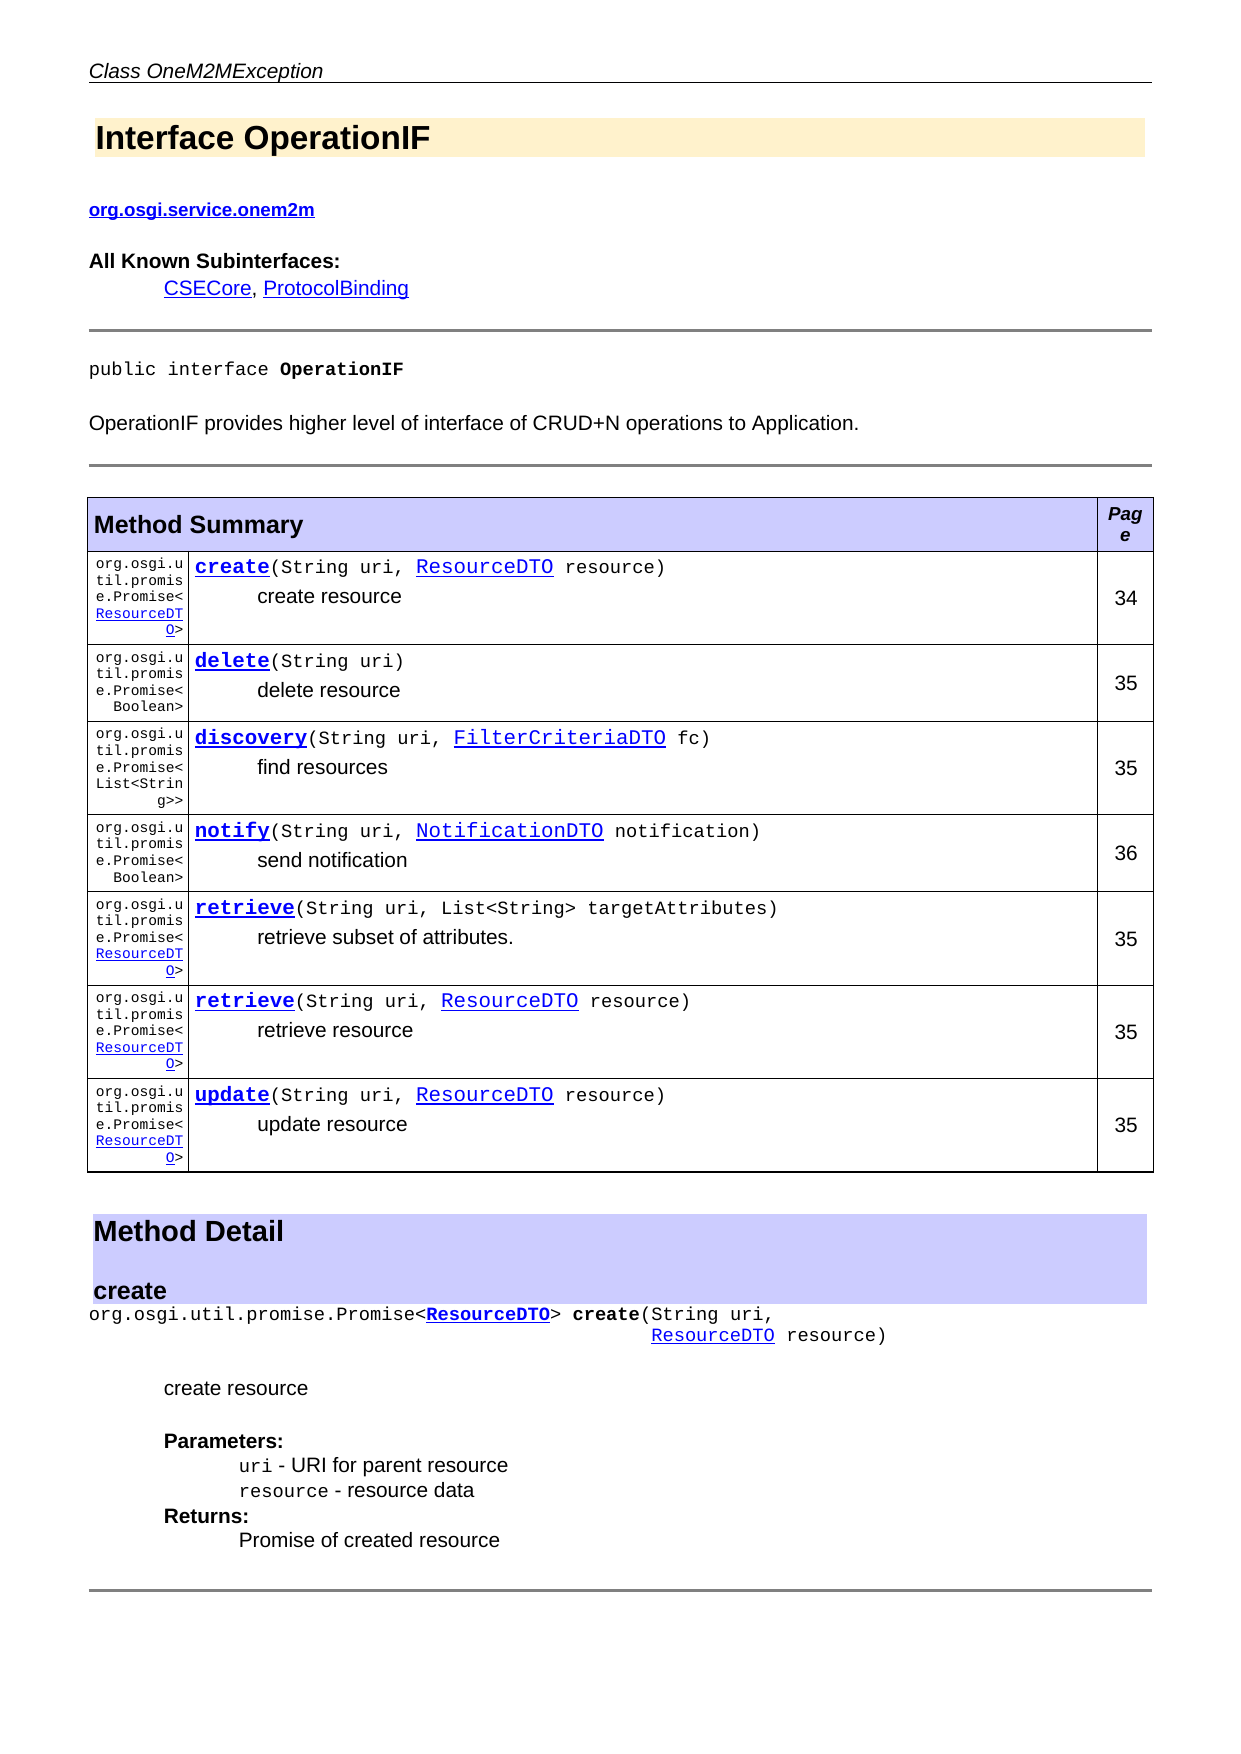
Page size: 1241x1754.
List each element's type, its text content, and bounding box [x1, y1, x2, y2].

text CSECore, ProtocolBinding [163, 276, 1152, 299]
text Promise of created resource [238, 1527, 1152, 1551]
table_cell 34 [1098, 552, 1153, 644]
table_cell org.osgi.util.promise.Promise<ResourceDTO> [88, 552, 188, 644]
table_cell notify(String uri, NotificationDTO notification) send notification [189, 815, 1097, 891]
table_cell 36 [1098, 815, 1153, 891]
table_header Method Summary [88, 498, 1097, 551]
table_header Page [1098, 498, 1153, 551]
table_cell 35 [1098, 645, 1153, 721]
table_cell create(String uri, ResourceDTO resource) create resource [189, 552, 1097, 644]
text Parameters: [163, 1429, 1152, 1453]
subtitle Interface OperationIF [95, 118, 1145, 157]
table_cell update(String uri, ResourceDTO resource) update resource [189, 1079, 1097, 1171]
text resource - resource data [238, 1478, 1152, 1503]
text uri - URI for parent resource [238, 1453, 1152, 1478]
text OperationIF provides higher level of interface of CRUD+N operations to Application. [88, 411, 1152, 434]
subtitle create [93, 1276, 1147, 1304]
text create resource [163, 1376, 1152, 1400]
table_cell org.osgi.util.promise.Promise<Boolean> [88, 815, 188, 891]
table_cell 35 [1098, 892, 1153, 984]
text org.osgi.service.onem2m [88, 198, 1152, 220]
table_cell org.osgi.util.promise.Promise<List<String>> [88, 722, 188, 814]
table_cell retrieve(String uri, ResourceDTO resource) retrieve resource [189, 986, 1097, 1078]
table_cell 35 [1098, 722, 1153, 814]
subtitle All Known Subinterfaces: [88, 249, 1152, 273]
table_cell org.osgi.util.promise.Promise<ResourceDTO> [88, 892, 188, 984]
table_cell retrieve(String uri, List<String> targetAttributes) retrieve subset of attributes. [189, 892, 1097, 984]
table_cell discovery(String uri, FilterCriteriaDTO fc) find resources [189, 722, 1097, 814]
table_cell 35 [1098, 1079, 1153, 1171]
text public interface OperationIF [88, 360, 1152, 381]
table_cell delete(String uri) delete resource [189, 645, 1097, 721]
subtitle Method Detail [93, 1214, 1147, 1247]
table_cell 35 [1098, 986, 1153, 1078]
table_cell org.osgi.util.promise.Promise<ResourceDTO> [88, 986, 188, 1078]
text org.osgi.util.promise.Promise<ResourceDTO> create(String uri, ResourceDTO resource) [88, 1304, 1152, 1347]
text Returns: [163, 1503, 1152, 1527]
table_cell org.osgi.util.promise.Promise<ResourceDTO> [88, 1079, 188, 1171]
table_cell org.osgi.util.promise.Promise<Boolean> [88, 645, 188, 721]
